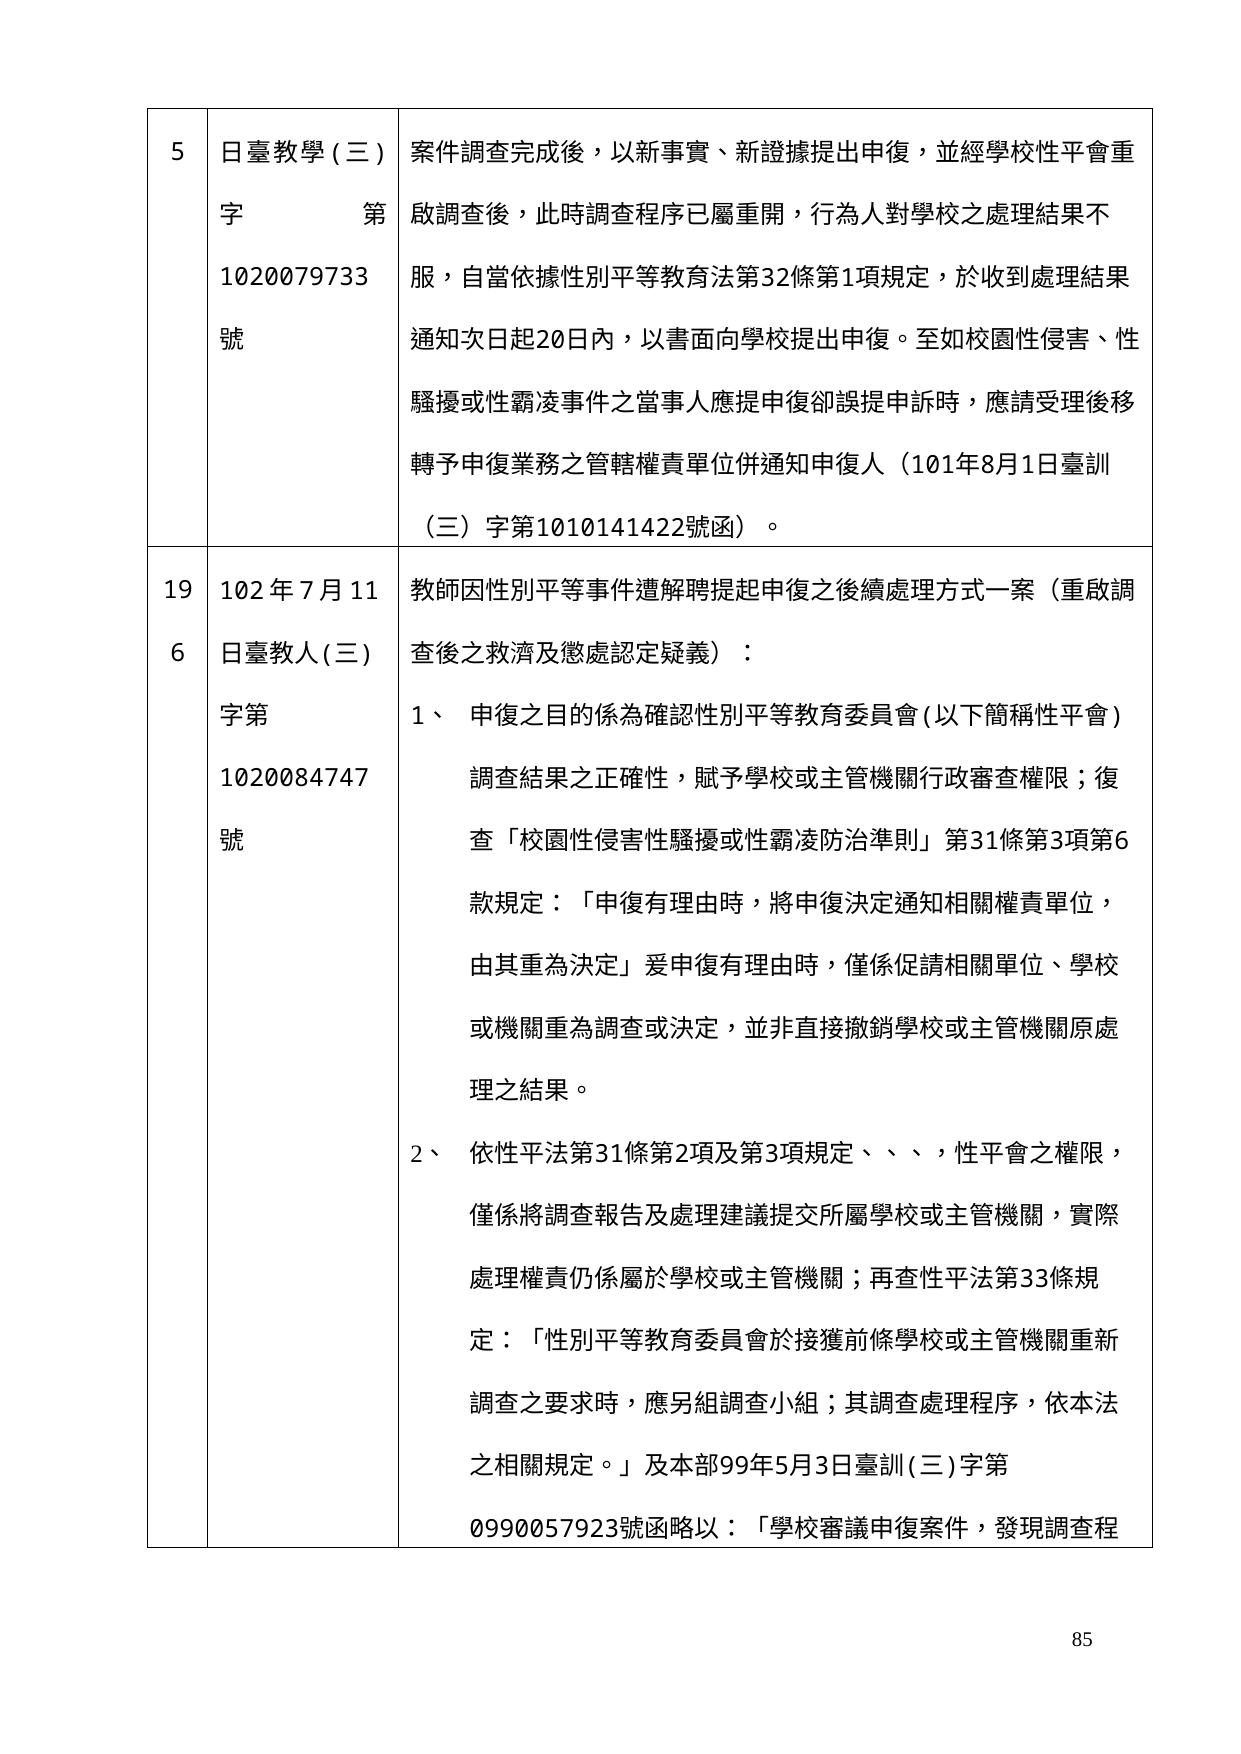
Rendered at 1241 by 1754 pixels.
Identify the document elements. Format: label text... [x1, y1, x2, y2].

table_cell 102年7月11日臺教人(三)字第1020084747號 [208, 547, 398, 1547]
table_cell 196 [148, 547, 207, 1547]
table_cell 5 [148, 109, 207, 546]
table_cell 案件調查完成後，以新事實、新證據提出申復，並經學校性平會重啟調查後，此時調查程序已屬重開，行為人對學校之處理結果不服，自當依據性別平等教育法第32條第1項規定，於收到處理結果通知次日起20日內，以書面向學校提出申復。至如校園性侵害、性騷擾或性霸凌事件之當事人應提申復卻誤提申訴時，應請受理後移轉予申復業務之管轄權責單位併通知申復人（101年8月1日臺訓（三）字第1010141422號函）。 [399, 109, 1152, 546]
table_cell 教師因性別平等事件遭解聘提起申復之後續處理方式一案（重啟調查後之救濟及懲處認定疑義）： 申復之目的係為確認性別平等教育委員會(以下簡稱性平會)調查結果之正確性，賦予學校或主管機關行政審查權限；復查「校園性侵害性騷擾或性霸凌防治準則」第31條第3項第6款規定：「申復有理由時，將申復決定通知相關權責單位，由其重為決定」爰申復有理由時，僅係促請相關單位、學校或機關重為調查或決定，並非直接撤銷學校或主管機關原處理之結果。 依性平法第31條第2項及第3項規定、、、，性平會之權限，僅係將調查報告及處理建議提交所屬學校或主管機關，實際處理權責仍係屬於學校或主管機關；再查性平法第33條規定：「性別平等教育委員會於接獲前條學校或主管機關重新調查之要求時，應另組調查小組；其調查處理程序，依本法之相關規定。」及本部99年5月3日臺訓(三)字第0990057923號函略以：「學校審議申復案件，發現調查程 [399, 547, 1152, 1547]
table_cell 日臺教學(三)字第1020079733號 [208, 109, 398, 546]
